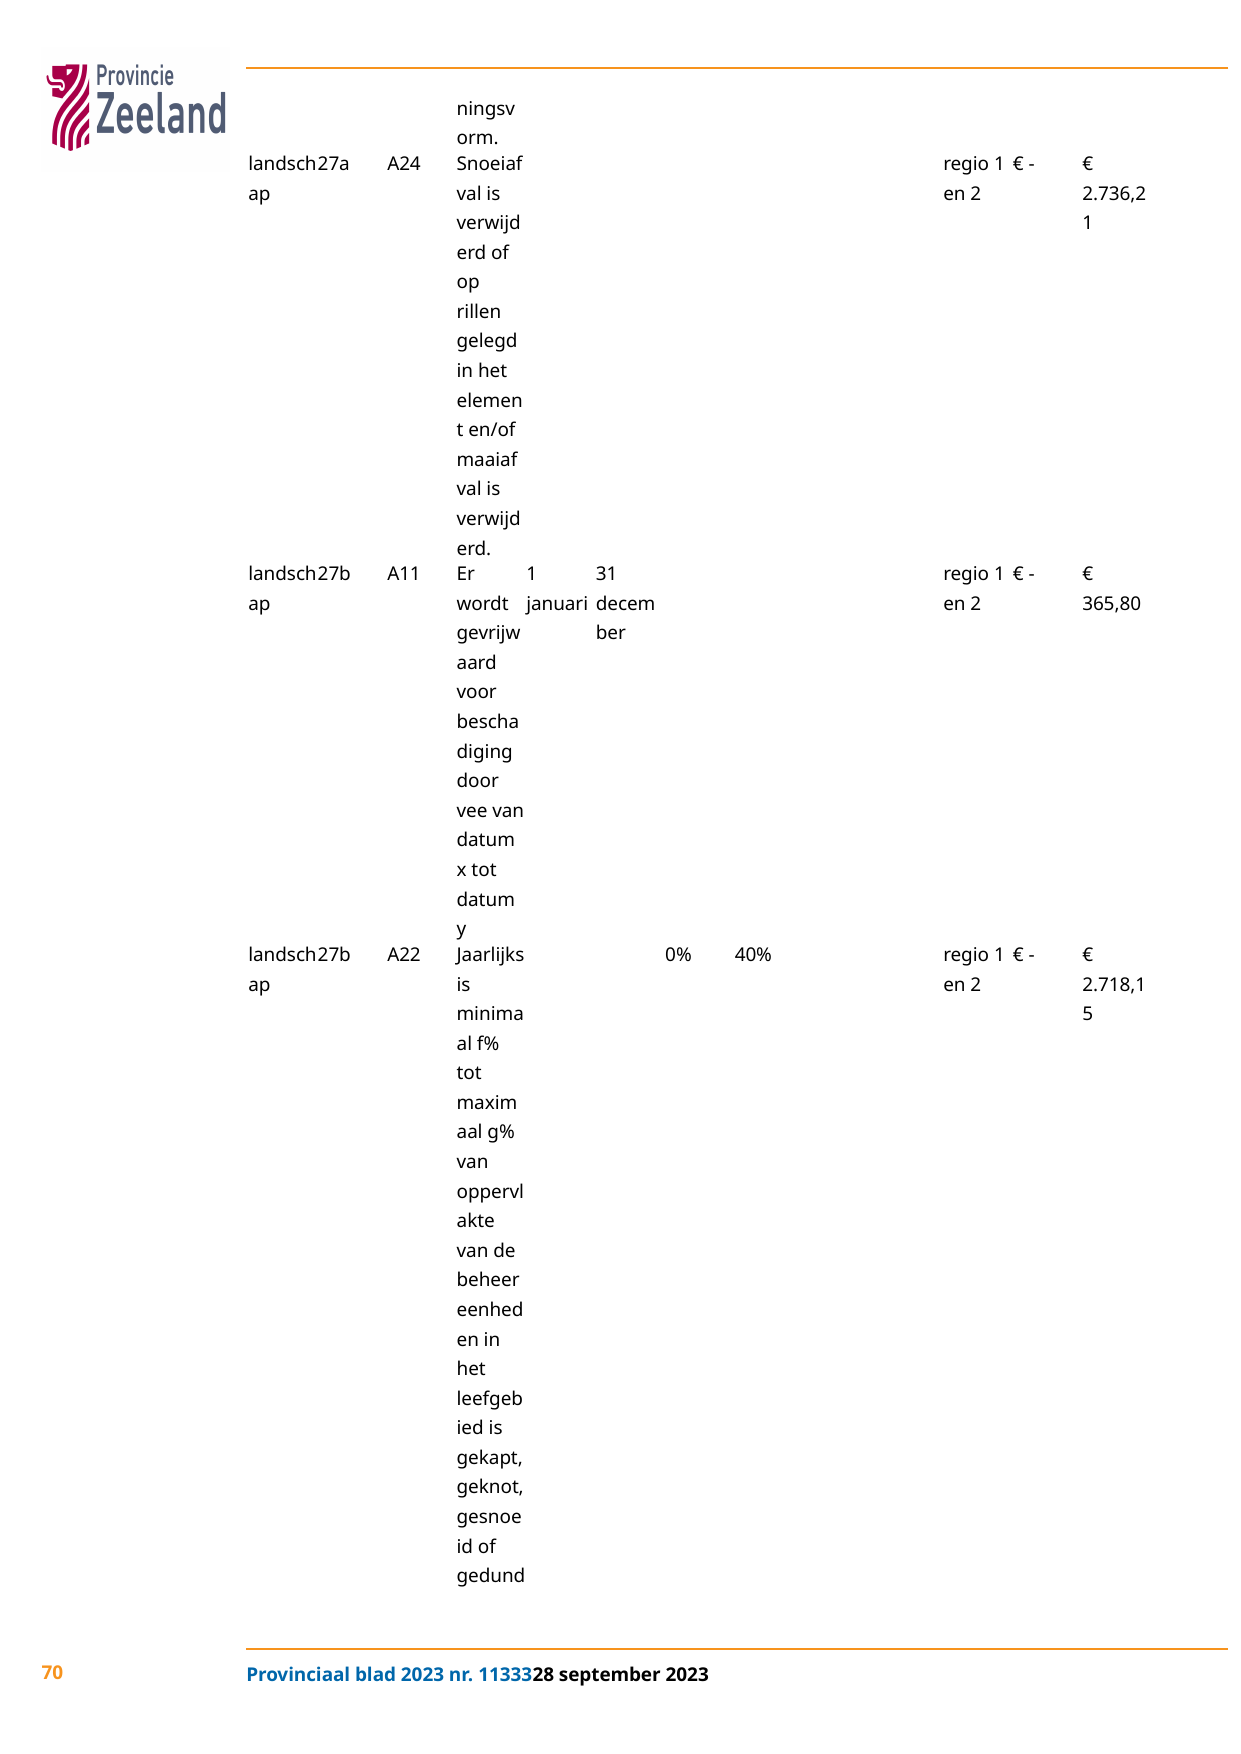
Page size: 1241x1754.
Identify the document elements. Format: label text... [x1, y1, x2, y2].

table_cell landschap [248, 941, 317, 1588]
table_cell [596, 95, 665, 150]
table_cell [874, 941, 943, 1588]
table_cell [735, 150, 804, 560]
table_cell [1082, 95, 1152, 150]
table_cell A11 [387, 560, 456, 941]
table_cell Er wordt gevrijwaard voor beschadiging door vee van datum x tot datum y [456, 560, 526, 941]
table_cell [804, 150, 873, 560]
table_cell [735, 560, 804, 941]
table_cell € - [1013, 941, 1082, 1588]
table_cell 31 december [596, 560, 665, 941]
table_cell regio 1 en 2 [943, 150, 1013, 560]
table_cell € 2.736,21 [1082, 150, 1152, 560]
table_cell regio 1 en 2 [943, 941, 1013, 1588]
table_cell 27b [318, 560, 387, 941]
table_cell [804, 560, 873, 941]
table_cell [874, 560, 943, 941]
table_cell landschap [248, 560, 317, 941]
table_cell Jaarlijks is minimaal f% tot maximaal g% van oppervlakte van de beheereenheden in het leefgebied is gekapt, geknot, gesnoeid of gedund [456, 941, 526, 1588]
table_cell 27b [318, 941, 387, 1588]
table_cell € 2.718,15 [1082, 941, 1152, 1588]
table_cell 1 januari [526, 560, 596, 941]
table_cell 27a [318, 150, 387, 560]
table_cell [387, 95, 456, 150]
table_cell A24 [387, 150, 456, 560]
table_cell [874, 150, 943, 560]
table_cell [665, 560, 734, 941]
table_cell [804, 95, 873, 150]
table_cell [526, 95, 596, 150]
table_cell [943, 95, 1013, 150]
table_cell [596, 941, 665, 1588]
table_cell regio 1 en 2 [943, 560, 1013, 941]
table_cell [596, 150, 665, 560]
table_cell [804, 941, 873, 1588]
table_cell landschap [248, 150, 317, 560]
table_cell € 365,80 [1082, 560, 1152, 941]
table_cell [526, 941, 596, 1588]
table_cell [735, 95, 804, 150]
table_cell [874, 95, 943, 150]
table_cell 0% [665, 941, 734, 1588]
table_cell ningsvorm. [456, 95, 526, 150]
table_cell € - [1013, 560, 1082, 941]
table_cell A22 [387, 941, 456, 1588]
table_cell [318, 95, 387, 150]
table_cell € - [1013, 150, 1082, 560]
table_cell Snoeiafval is verwijderd of op rillen gelegd in het element en/of maaiafval is verwijderd. [456, 150, 526, 560]
table_cell [248, 95, 317, 150]
table_cell [526, 150, 596, 560]
table_cell [1013, 95, 1082, 150]
table_cell 40% [735, 941, 804, 1588]
table_cell [665, 95, 734, 150]
table_cell [665, 150, 734, 560]
picture [41, 47, 231, 172]
